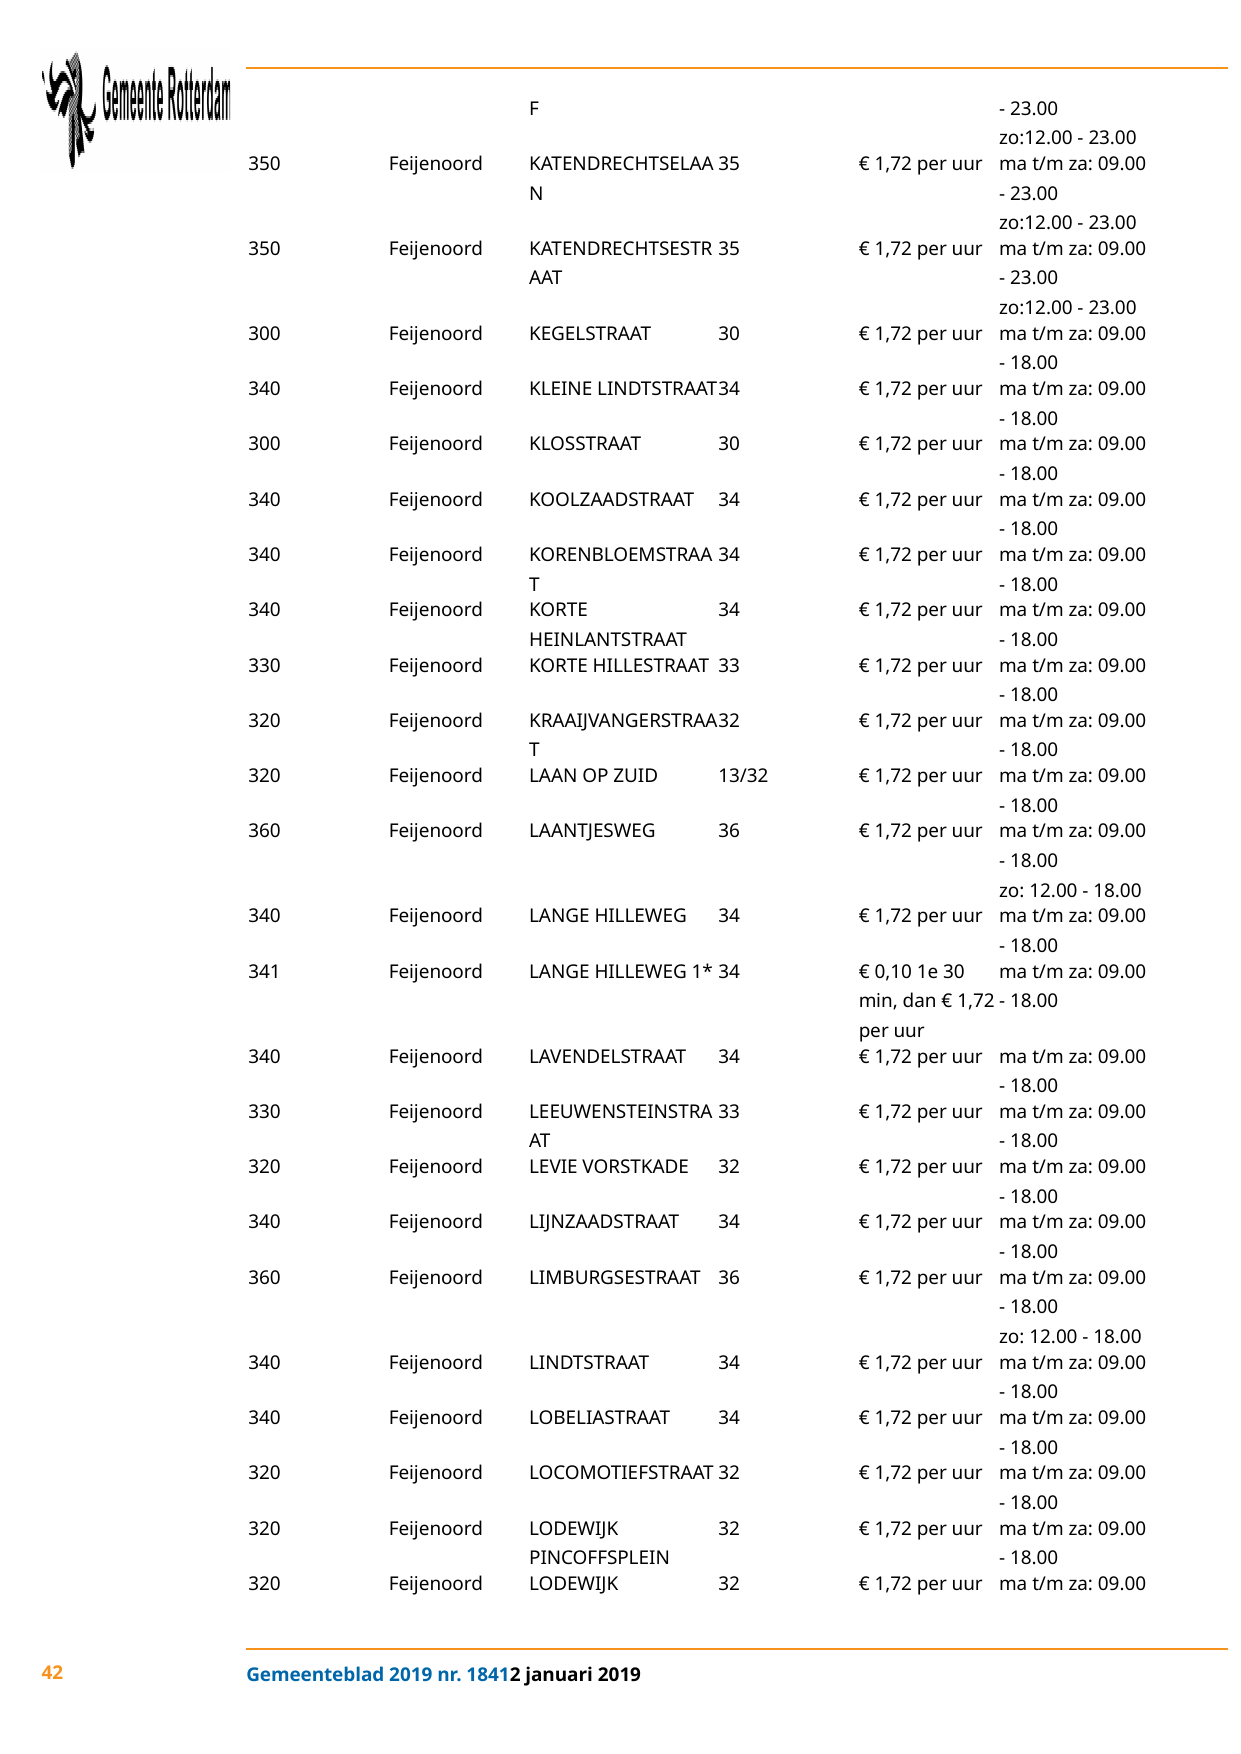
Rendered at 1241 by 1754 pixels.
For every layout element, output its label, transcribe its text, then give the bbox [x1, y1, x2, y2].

table_cell 340 [248, 1043, 388, 1098]
table_cell KORTE HILLESTRAAT [529, 652, 718, 707]
table_cell 34 [718, 486, 858, 541]
table_cell [389, 95, 529, 150]
table_cell ma t/m za: 09.00 - 18.00 [999, 320, 1152, 375]
table_cell Feijenoord [389, 1264, 529, 1349]
table_cell € 1,72 per uur [859, 320, 999, 375]
table_cell € 1,72 per uur [859, 1460, 999, 1515]
table_cell ma t/m za: 09.00 - 18.00 [999, 958, 1152, 1043]
table_cell 340 [248, 1404, 388, 1459]
table_cell Feijenoord [389, 1043, 529, 1098]
table_cell ma t/m za: 09.00 - 18.00 [999, 1349, 1152, 1404]
table_cell Feijenoord [389, 1515, 529, 1570]
table_cell KORTE HEINLANTSTRAAT [529, 596, 718, 652]
table_cell KRAAIJVANGERSTRAAT [529, 707, 718, 762]
table_cell F [529, 95, 718, 150]
table_cell 340 [248, 903, 388, 958]
table_cell ma t/m za: 09.00 - 18.00 [999, 1098, 1152, 1153]
table_cell € 1,72 per uur [859, 1043, 999, 1098]
table_cell 34 [718, 1349, 858, 1404]
table_cell ma t/m za: 09.00 [999, 1570, 1152, 1596]
table_cell Feijenoord [389, 375, 529, 431]
table_cell ma t/m za: 09.00 - 18.00 [999, 431, 1152, 486]
table_cell € 1,72 per uur [859, 596, 999, 652]
table_cell 34 [718, 541, 858, 596]
table_cell 341 [248, 958, 388, 1043]
table_cell 32 [718, 1570, 858, 1596]
table_cell € 1,72 per uur [859, 1098, 999, 1153]
table_cell LAVENDELSTRAAT [529, 1043, 718, 1098]
table_cell 340 [248, 541, 388, 596]
table_cell Feijenoord [389, 486, 529, 541]
table_cell KATENDRECHTSELAAN [529, 150, 718, 235]
table_cell [859, 95, 999, 150]
table_cell 300 [248, 320, 388, 375]
table_cell LIMBURGSESTRAAT [529, 1264, 718, 1349]
table_cell ma t/m za: 09.00 - 18.00 [999, 763, 1152, 818]
table_cell KEGELSTRAAT [529, 320, 718, 375]
table_cell 34 [718, 1209, 858, 1264]
table_cell € 1,72 per uur [859, 486, 999, 541]
table_cell LANGE HILLEWEG 1* [529, 958, 718, 1043]
table_cell LIJNZAADSTRAAT [529, 1209, 718, 1264]
table_cell ma t/m za: 09.00 - 18.00 [999, 707, 1152, 762]
table_cell ma t/m za: 09.00 - 18.00 zo: 12.00 - 18.00 [999, 818, 1152, 903]
table_cell Feijenoord [389, 763, 529, 818]
table_cell ma t/m za: 09.00 - 23.00 zo:12.00 - 23.00 [999, 235, 1152, 320]
table_cell € 1,72 per uur [859, 431, 999, 486]
table_cell Feijenoord [389, 1570, 529, 1596]
table_cell ma t/m za: 09.00 - 18.00 [999, 1404, 1152, 1459]
picture [41, 47, 231, 172]
table_cell 34 [718, 1404, 858, 1459]
table_cell 340 [248, 596, 388, 652]
table_cell 33 [718, 1098, 858, 1153]
table_cell Feijenoord [389, 235, 529, 320]
table_cell Feijenoord [389, 1098, 529, 1153]
table_cell € 1,72 per uur [859, 1570, 999, 1596]
table_cell € 1,72 per uur [859, 1209, 999, 1264]
table_cell LODEWIJK PINCOFFSPLEIN [529, 1515, 718, 1570]
table_cell 32 [718, 1154, 858, 1209]
table_cell [248, 95, 388, 150]
table_cell € 0,10 1e 30 min, dan € 1,72 per uur [859, 958, 999, 1043]
table_cell Feijenoord [389, 1460, 529, 1515]
table_cell € 1,72 per uur [859, 652, 999, 707]
table_cell € 1,72 per uur [859, 1404, 999, 1459]
table_cell 320 [248, 763, 388, 818]
table_cell [718, 95, 858, 150]
table_cell € 1,72 per uur [859, 235, 999, 320]
table_cell ma t/m za: 09.00 - 18.00 [999, 596, 1152, 652]
table_cell - 23.00 zo:12.00 - 23.00 [999, 95, 1152, 150]
table_cell € 1,72 per uur [859, 1154, 999, 1209]
table_cell 350 [248, 235, 388, 320]
table_cell ma t/m za: 09.00 - 18.00 [999, 1209, 1152, 1264]
table_cell 350 [248, 150, 388, 235]
table_cell Feijenoord [389, 1404, 529, 1459]
table_cell ma t/m za: 09.00 - 18.00 [999, 1460, 1152, 1515]
table_cell LAANTJESWEG [529, 818, 718, 903]
table_cell 340 [248, 1349, 388, 1404]
table_cell 300 [248, 431, 388, 486]
table_cell Feijenoord [389, 320, 529, 375]
table_cell € 1,72 per uur [859, 541, 999, 596]
table_cell LOCOMOTIEFSTRAAT [529, 1460, 718, 1515]
table_cell 320 [248, 1515, 388, 1570]
table_cell LANGE HILLEWEG [529, 903, 718, 958]
table_cell € 1,72 per uur [859, 1264, 999, 1349]
table_cell € 1,72 per uur [859, 1349, 999, 1404]
table_cell € 1,72 per uur [859, 763, 999, 818]
table_cell € 1,72 per uur [859, 818, 999, 903]
table_cell 340 [248, 486, 388, 541]
table_cell 320 [248, 1570, 388, 1596]
table_cell Feijenoord [389, 707, 529, 762]
table_cell 34 [718, 903, 858, 958]
table_cell Feijenoord [389, 431, 529, 486]
table_cell Feijenoord [389, 903, 529, 958]
table_cell KLOSSTRAAT [529, 431, 718, 486]
table_cell LODEWIJK [529, 1570, 718, 1596]
table_cell Feijenoord [389, 1209, 529, 1264]
table_cell € 1,72 per uur [859, 375, 999, 431]
table_cell Feijenoord [389, 1349, 529, 1404]
table_cell ma t/m za: 09.00 - 18.00 zo: 12.00 - 18.00 [999, 1264, 1152, 1349]
table_cell ma t/m za: 09.00 - 18.00 [999, 1154, 1152, 1209]
table_cell 360 [248, 818, 388, 903]
table_cell 32 [718, 1515, 858, 1570]
table_cell 34 [718, 596, 858, 652]
table_cell 330 [248, 1098, 388, 1153]
table_cell Feijenoord [389, 1154, 529, 1209]
table_cell € 1,72 per uur [859, 1515, 999, 1570]
table_cell € 1,72 per uur [859, 903, 999, 958]
table_cell 30 [718, 431, 858, 486]
table_cell 34 [718, 1043, 858, 1098]
table_cell € 1,72 per uur [859, 150, 999, 235]
table_cell Feijenoord [389, 818, 529, 903]
table_cell 33 [718, 652, 858, 707]
table_cell 35 [718, 235, 858, 320]
table_cell 360 [248, 1264, 388, 1349]
table_cell ma t/m za: 09.00 - 18.00 [999, 375, 1152, 431]
table_cell KLEINE LINDTSTRAAT [529, 375, 718, 431]
table_cell 330 [248, 652, 388, 707]
table_cell 30 [718, 320, 858, 375]
table_cell ma t/m za: 09.00 - 23.00 zo:12.00 - 23.00 [999, 150, 1152, 235]
table_cell Feijenoord [389, 541, 529, 596]
table_cell KOOLZAADSTRAAT [529, 486, 718, 541]
table_cell 34 [718, 958, 858, 1043]
table_cell Feijenoord [389, 652, 529, 707]
table_cell ma t/m za: 09.00 - 18.00 [999, 1043, 1152, 1098]
table_cell 320 [248, 1460, 388, 1515]
table_cell ma t/m za: 09.00 - 18.00 [999, 1515, 1152, 1570]
table_cell KATENDRECHTSESTRAAT [529, 235, 718, 320]
table_cell 320 [248, 1154, 388, 1209]
table_cell 320 [248, 707, 388, 762]
table_cell KORENBLOEMSTRAAT [529, 541, 718, 596]
table_cell LEEUWENSTEINSTRAAT [529, 1098, 718, 1153]
table_cell 340 [248, 1209, 388, 1264]
table_cell LINDTSTRAAT [529, 1349, 718, 1404]
table_cell 32 [718, 707, 858, 762]
table_cell 35 [718, 150, 858, 235]
table_cell 340 [248, 375, 388, 431]
table_cell Feijenoord [389, 958, 529, 1043]
table_cell € 1,72 per uur [859, 707, 999, 762]
table_cell LAAN OP ZUID [529, 763, 718, 818]
table_cell LOBELIASTRAAT [529, 1404, 718, 1459]
table_cell ma t/m za: 09.00 - 18.00 [999, 486, 1152, 541]
table_cell Feijenoord [389, 596, 529, 652]
table_cell 32 [718, 1460, 858, 1515]
table_cell Feijenoord [389, 150, 529, 235]
table_cell 13/32 [718, 763, 858, 818]
table_cell 34 [718, 375, 858, 431]
table_cell ma t/m za: 09.00 - 18.00 [999, 652, 1152, 707]
table_cell 36 [718, 818, 858, 903]
table_cell ma t/m za: 09.00 - 18.00 [999, 903, 1152, 958]
table_cell 36 [718, 1264, 858, 1349]
table_cell LEVIE VORSTKADE [529, 1154, 718, 1209]
table_cell ma t/m za: 09.00 - 18.00 [999, 541, 1152, 596]
